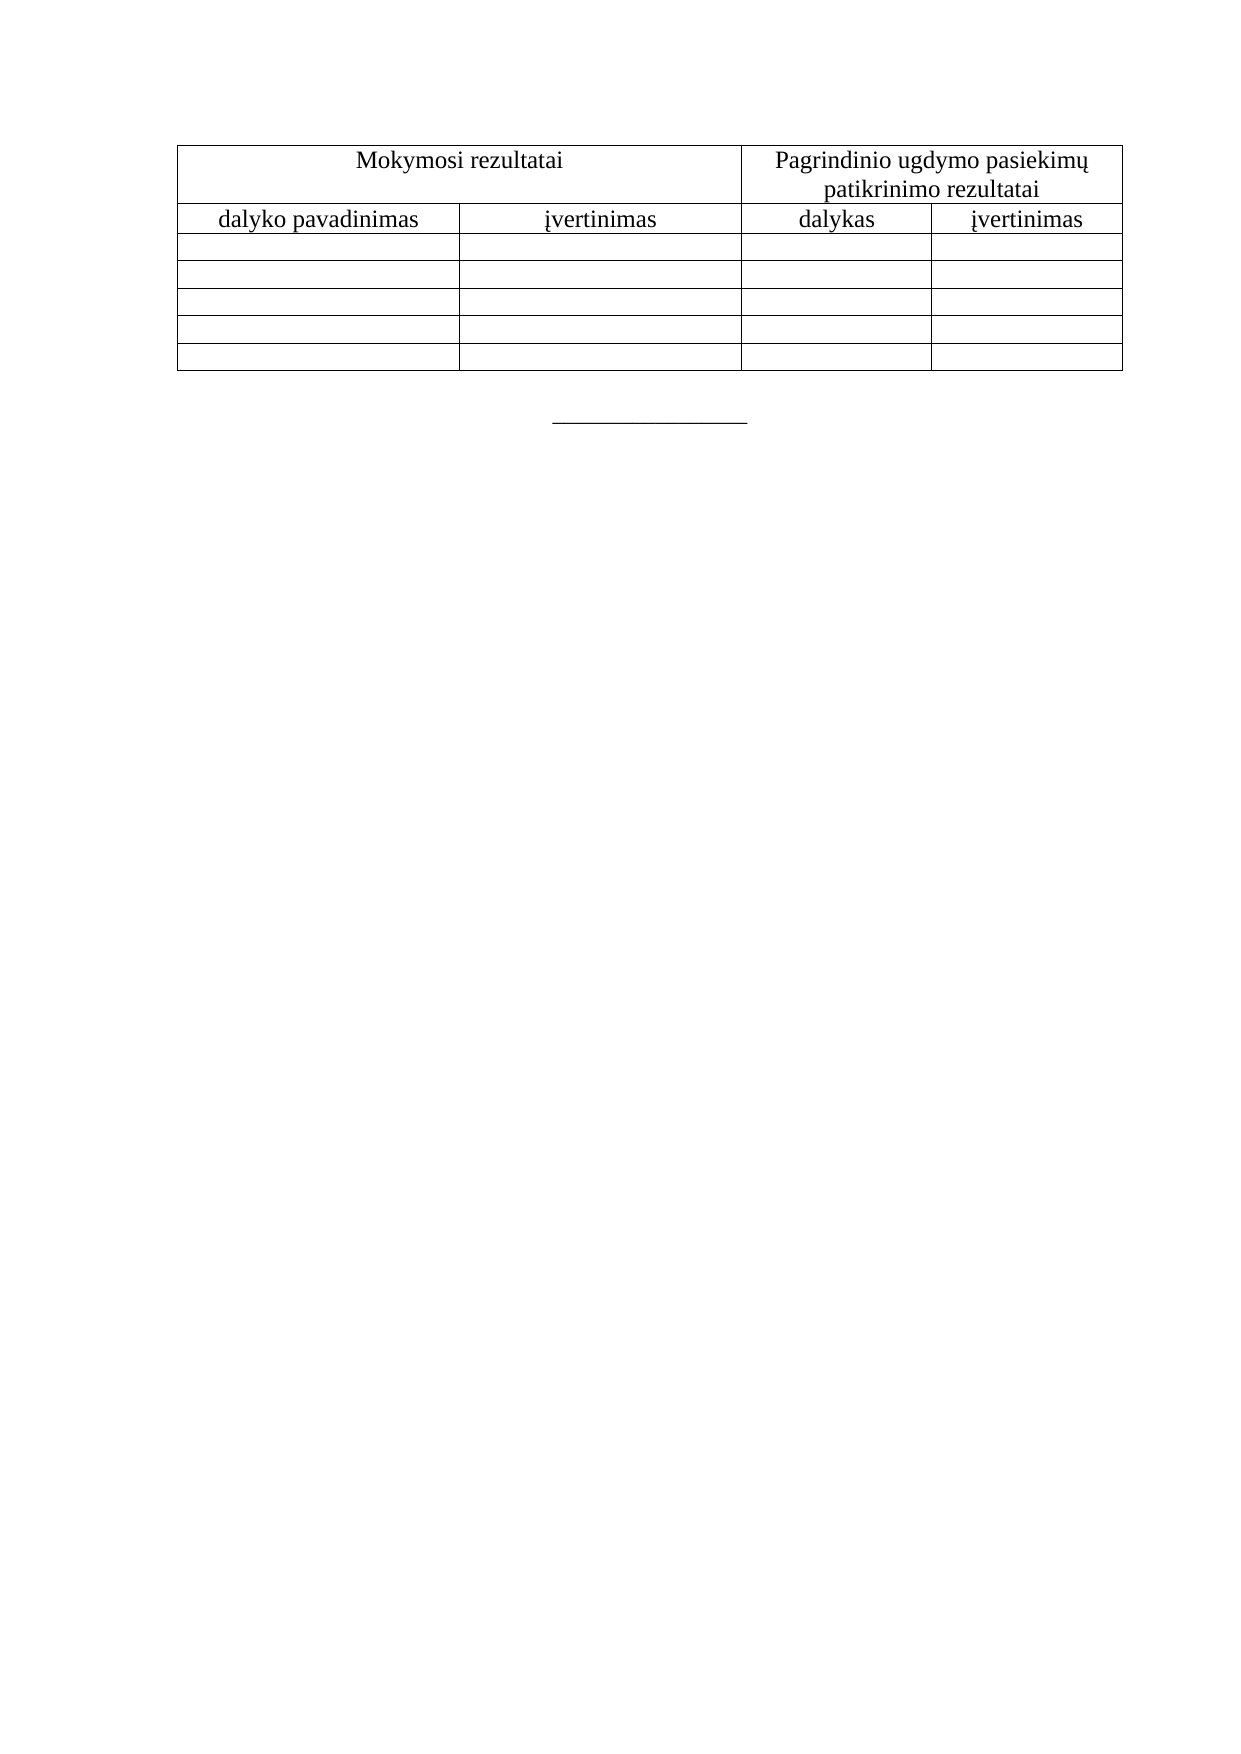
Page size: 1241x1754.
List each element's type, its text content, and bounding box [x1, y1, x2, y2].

table_cell dalyko pavadinimas [178, 204, 459, 233]
table_cell [742, 234, 931, 260]
table_cell [178, 344, 459, 370]
table_cell [742, 344, 931, 370]
table_cell [460, 344, 741, 370]
table_cell [742, 289, 931, 315]
table_cell [932, 316, 1122, 342]
table_cell dalykas [742, 204, 931, 233]
table_cell [742, 261, 931, 288]
table_cell [460, 289, 741, 315]
table_cell [178, 316, 459, 342]
table_header Pagrindinio ugdymo pasiekimų patikrinimo rezultatai [742, 146, 1122, 203]
table_cell [178, 289, 459, 315]
text _________________ [177, 399, 1122, 426]
table_cell [932, 344, 1122, 370]
table_cell įvertinimas [932, 204, 1122, 233]
table_cell [178, 261, 459, 288]
table_cell [460, 316, 741, 342]
table_cell [460, 261, 741, 288]
table_cell [932, 261, 1122, 288]
table_cell [932, 234, 1122, 260]
table_cell [460, 234, 741, 260]
table_header Mokymosi rezultatai [178, 146, 741, 203]
table_cell įvertinimas [460, 204, 741, 233]
table_cell [178, 234, 459, 260]
table_cell [742, 316, 931, 342]
table_cell [932, 289, 1122, 315]
